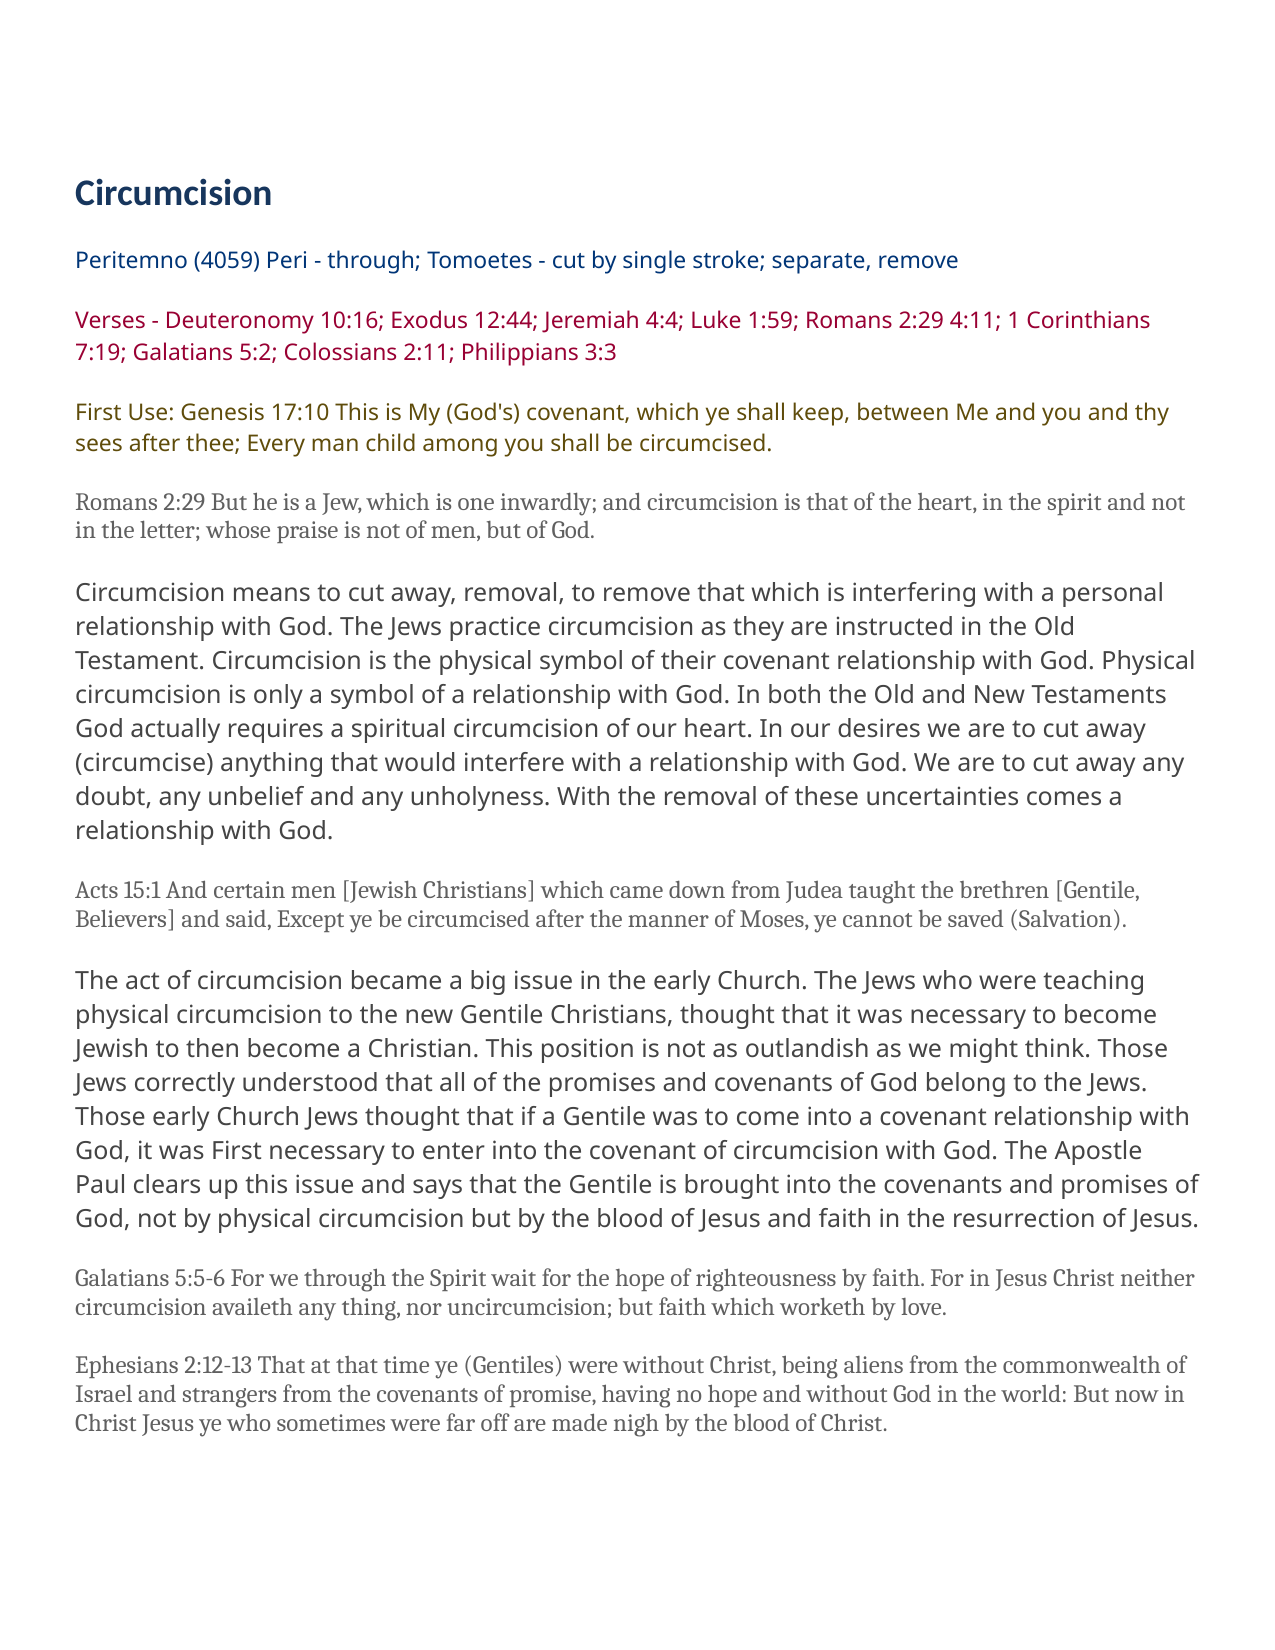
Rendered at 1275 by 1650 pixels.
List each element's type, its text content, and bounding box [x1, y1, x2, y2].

text Circumcision means to cut away, removal, to remove that which is interfering with a personal relationship with God. The Jews practice circumcision as they are instructed in the Old Testament. Circumcision is the physical symbol of their covenant relationship with God. Physical circumcision is only a symbol of a relationship with God. In both the Old and New Testaments God actually requires a spiritual circumcision of our heart. In our desires we are to cut away (circumcise) anything that would interfere with a relationship with God. We are to cut away any doubt, any unbelief and any unholyness. With the removal of these uncertainties comes a relationship with God. [75, 574, 1200, 847]
text Romans 2:29 But he is a Jew, which is one inwardly; and circumcision is that of the heart, in the spirit and not in the letter; whose praise is not of men, but of God. [75, 488, 1200, 545]
text The act of circumcision became a big issue in the early Church. The Jews who were teaching physical circumcision to the new Gentile Christians, thought that it was necessary to become Jewish to then become a Christian. This position is not as outlandish as we might think. Those Jews correctly understood that all of the promises and covenants of God belong to the Jews. Those early Church Jews thought that if a Gentile was to come into a covenant relationship with God, it was First necessary to enter into the covenant of circumcision with God. The Apostle Paul clears up this issue and says that the Gentile is brought into the covenants and promises of God, not by physical circumcision but by the blood of Jesus and faith in the resurrection of Jesus. [75, 963, 1200, 1235]
text First Use: Genesis 17:10 This is My (God's) covenant, which ye shall keep, between Me and you and thy sees after thee; Every man child among you shall be circumcised. [75, 396, 1200, 458]
text Ephesians 2:12-13 That at that time ye (Gentiles) were without Christ, being aliens from the commonwealth of Israel and strangers from the covenants of promise, having no hope and without God in the world: But now in Christ Jesus ye who sometimes were far off are made nigh by the blood of Christ. [75, 1351, 1200, 1437]
text Peritemno (4059) Peri - through; Tomoetes - cut by single stroke; separate, remove [75, 244, 1200, 275]
text Verses - Deuteronomy 10:16; Exodus 12:44; Jeremiah 4:4; Luke 1:59; Romans 2:29 4:11; 1 Corinthians 7:19; Galatians 5:2; Colossians 2:11; Philippians 3:3 [75, 304, 1200, 367]
text Acts 15:1 And certain men [Jewish Christians] which came down from Judea taught the brethren [Gentile, Believers] and said, Except ye be circumcised after the manner of Moses, ye cannot be saved (Salvation). [75, 876, 1200, 933]
text Galatians 5:5-6 For we through the Spirit wait for the hope of righteousness by faith. For in Jesus Christ neither circumcision availeth any thing, nor uncircumcision; but faith which worketh by love. [75, 1264, 1200, 1322]
subtitle Circumcision [75, 169, 1200, 215]
